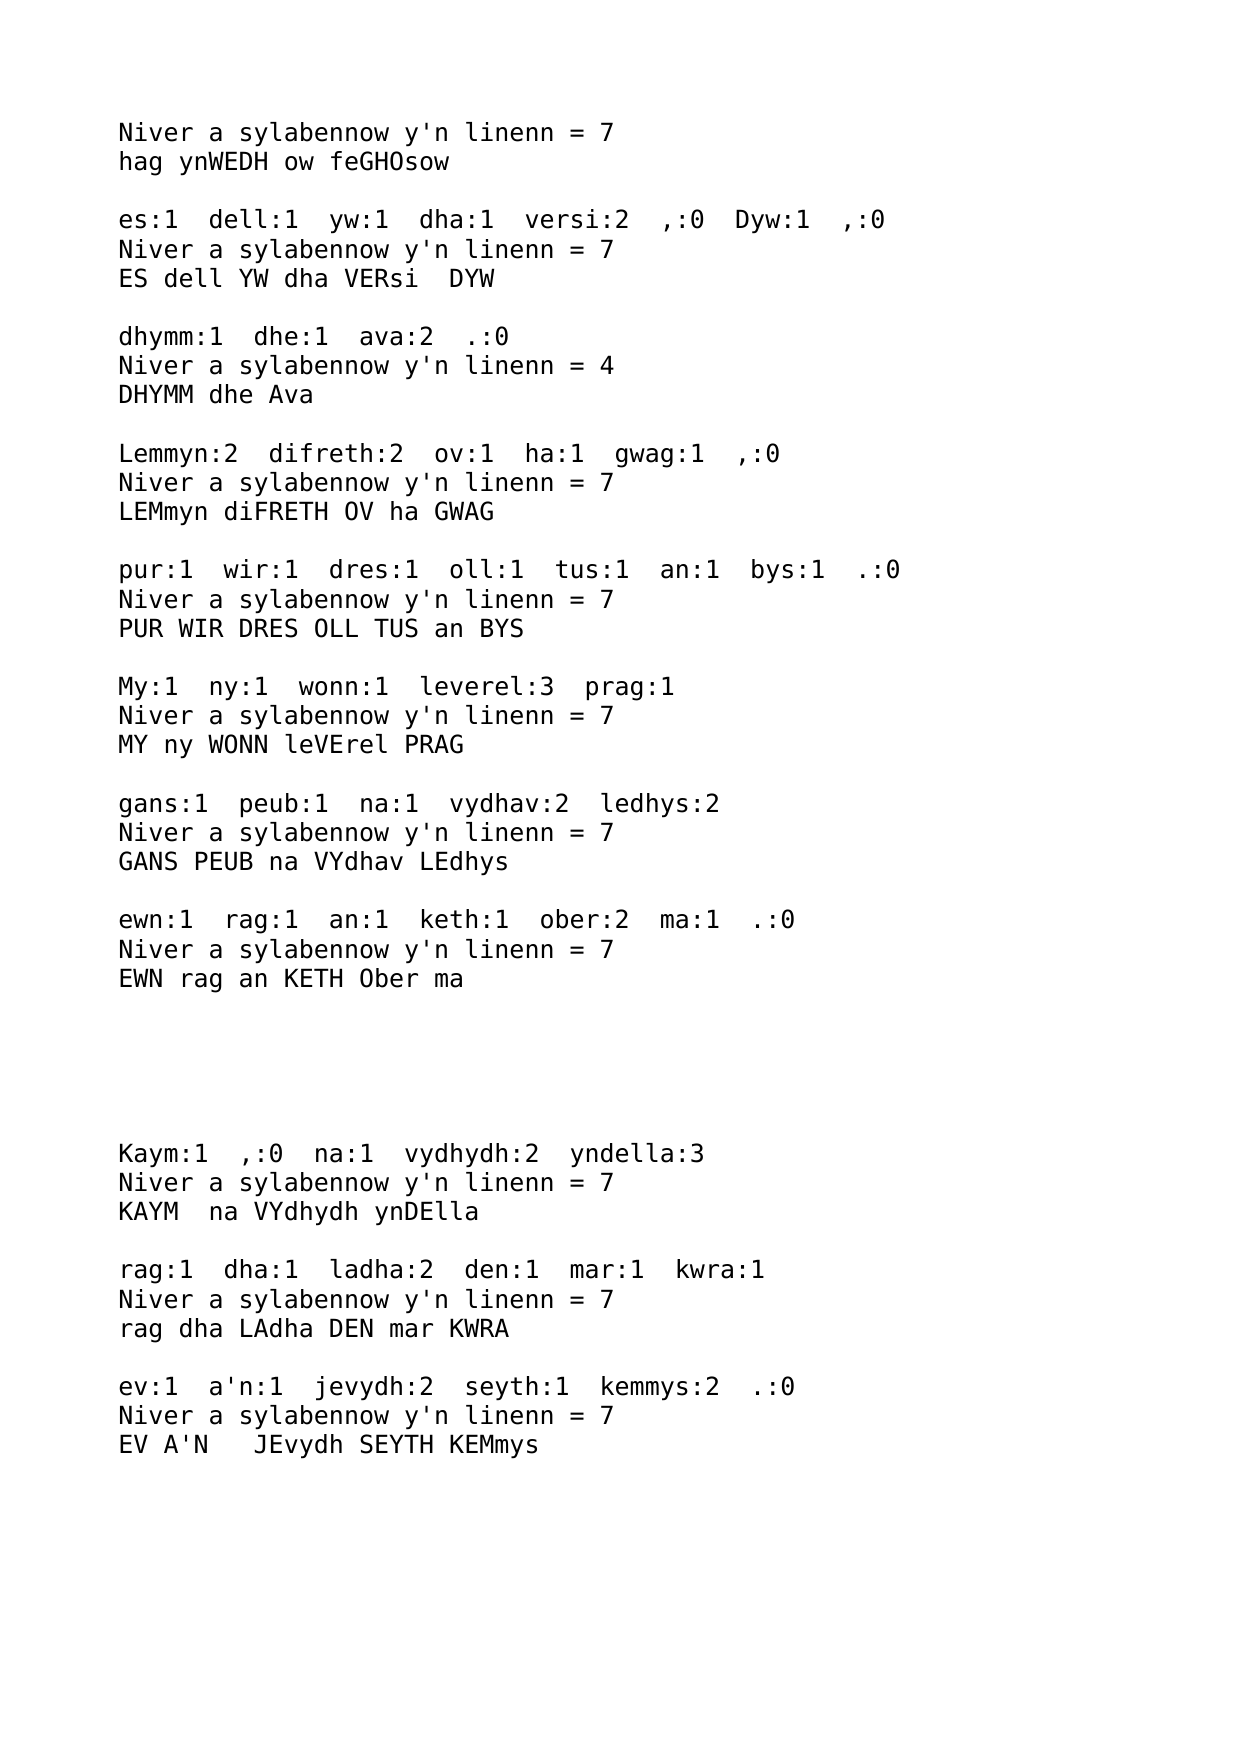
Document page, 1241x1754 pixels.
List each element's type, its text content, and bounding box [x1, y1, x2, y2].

text ev:1 a'n:1 jevydh:2 seyth:1 kemmys:2 .:0 [118, 1372, 1122, 1401]
text My:1 ny:1 wonn:1 leverel:3 prag:1 [118, 672, 1122, 701]
text es:1 dell:1 yw:1 dha:1 versi:2 ,:0 Dyw:1 ,:0 [118, 206, 1122, 235]
text PUR WIR DRES OLL TUS an BYS [118, 614, 1122, 643]
text DHYMM dhe Ava [118, 381, 1122, 410]
text Niver a sylabennow y'n linenn = 7 [118, 701, 1122, 731]
text MY ny WONN leVErel PRAG [118, 731, 1122, 760]
text Kaym:1 ,:0 na:1 vydhydh:2 yndella:3 [118, 1139, 1122, 1168]
text gans:1 peub:1 na:1 vydhav:2 ledhys:2 [118, 789, 1122, 818]
text rag:1 dha:1 ladha:2 den:1 mar:1 kwra:1 [118, 1256, 1122, 1285]
text KAYM na VYdhydh ynDElla [118, 1197, 1122, 1226]
text pur:1 wir:1 dres:1 oll:1 tus:1 an:1 bys:1 .:0 [118, 556, 1122, 585]
text rag dha LAdha DEN mar KWRA [118, 1314, 1122, 1343]
text Niver a sylabennow y'n linenn = 7 [118, 118, 1122, 147]
text ES dell YW dha VERsi DYW [118, 264, 1122, 293]
text hag ynWEDH ow feGHOsow [118, 147, 1122, 176]
text LEMmyn diFRETH OV ha GWAG [118, 497, 1122, 526]
text EV A'N JEvydh SEYTH KEMmys [118, 1431, 1122, 1460]
text Niver a sylabennow y'n linenn = 7 [118, 235, 1122, 264]
text GANS PEUB na VYdhav LEdhys [118, 847, 1122, 876]
text dhymm:1 dhe:1 ava:2 .:0 [118, 322, 1122, 351]
text Niver a sylabennow y'n linenn = 7 [118, 1401, 1122, 1431]
text Niver a sylabennow y'n linenn = 7 [118, 935, 1122, 964]
text Niver a sylabennow y'n linenn = 7 [118, 818, 1122, 847]
text Niver a sylabennow y'n linenn = 7 [118, 585, 1122, 614]
text Niver a sylabennow y'n linenn = 7 [118, 468, 1122, 497]
text Niver a sylabennow y'n linenn = 4 [118, 351, 1122, 381]
text Lemmyn:2 difreth:2 ov:1 ha:1 gwag:1 ,:0 [118, 439, 1122, 468]
text EWN rag an KETH Ober ma [118, 964, 1122, 993]
text Niver a sylabennow y'n linenn = 7 [118, 1168, 1122, 1197]
text Niver a sylabennow y'n linenn = 7 [118, 1285, 1122, 1314]
text ewn:1 rag:1 an:1 keth:1 ober:2 ma:1 .:0 [118, 906, 1122, 935]
